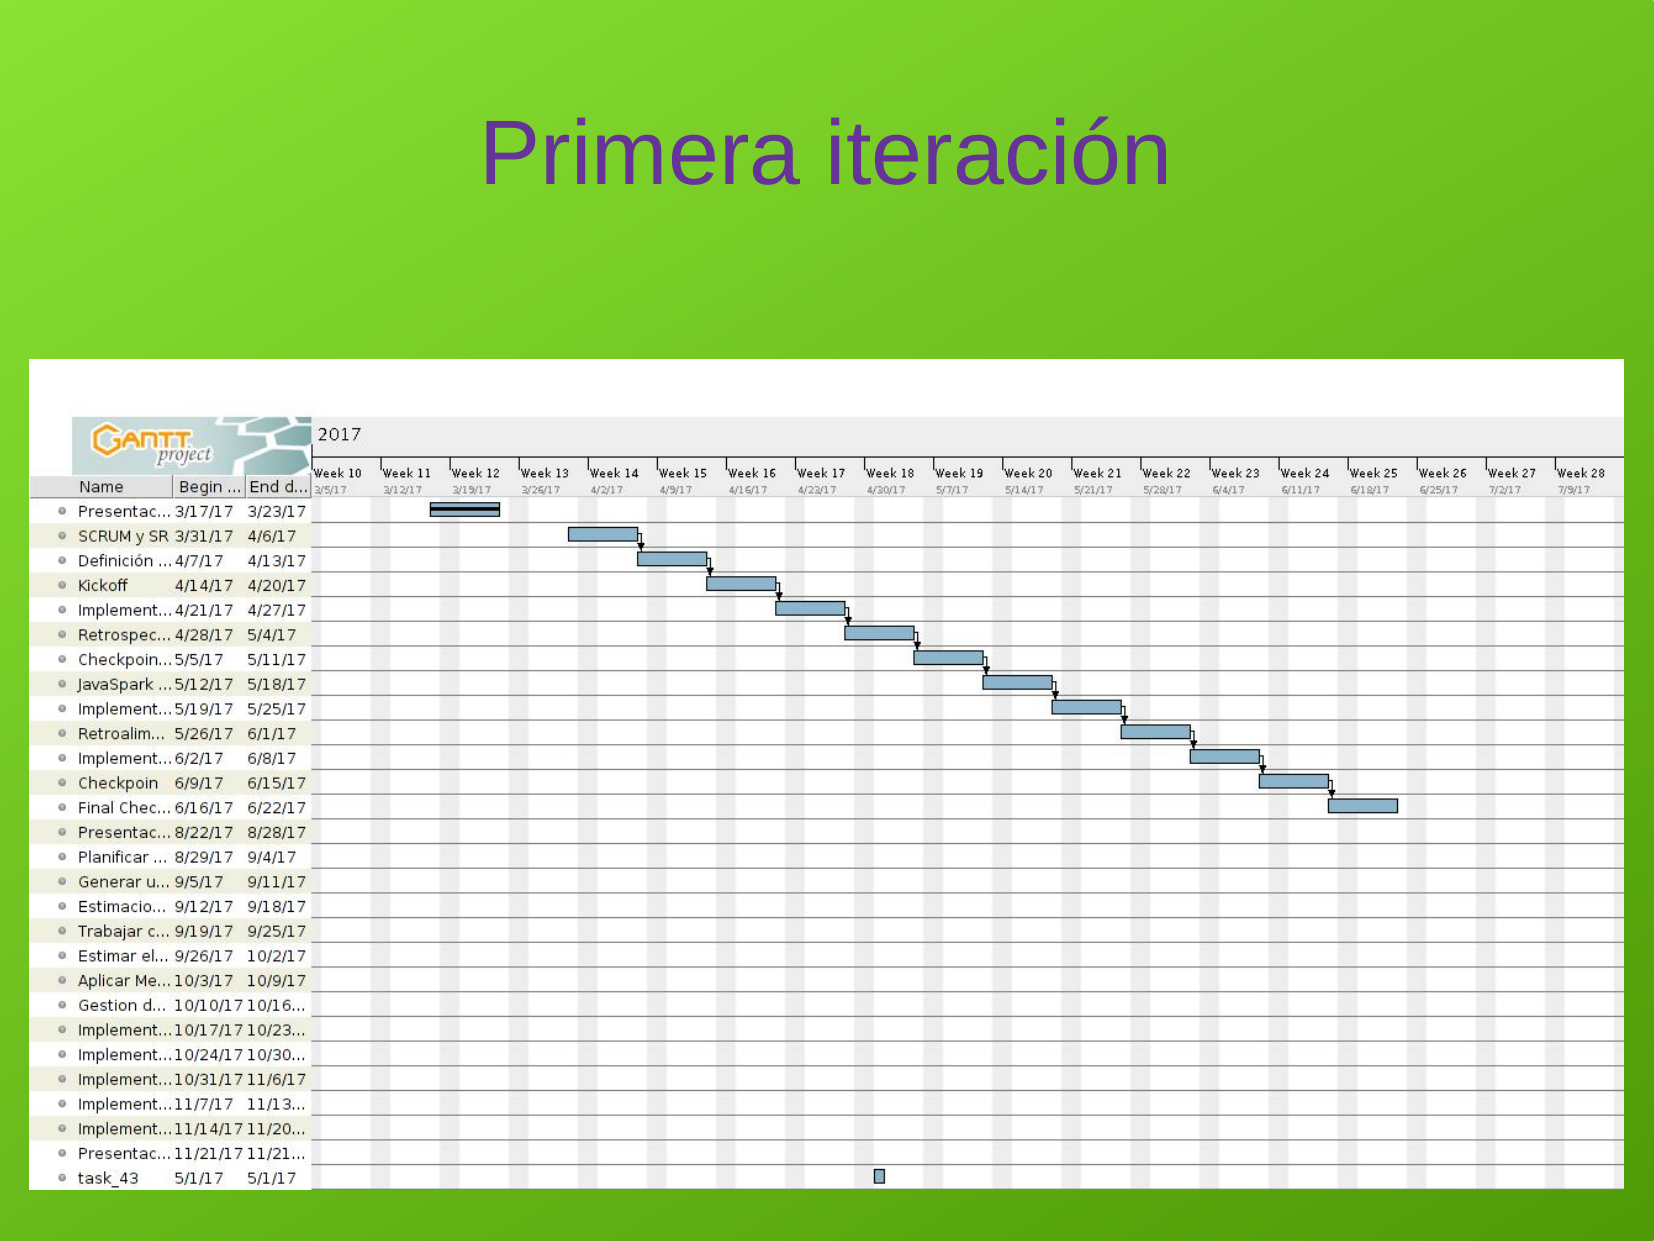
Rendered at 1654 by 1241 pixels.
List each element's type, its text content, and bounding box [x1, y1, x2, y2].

title Primera iteración [82, 49, 1571, 257]
picture [29, 359, 1624, 1190]
